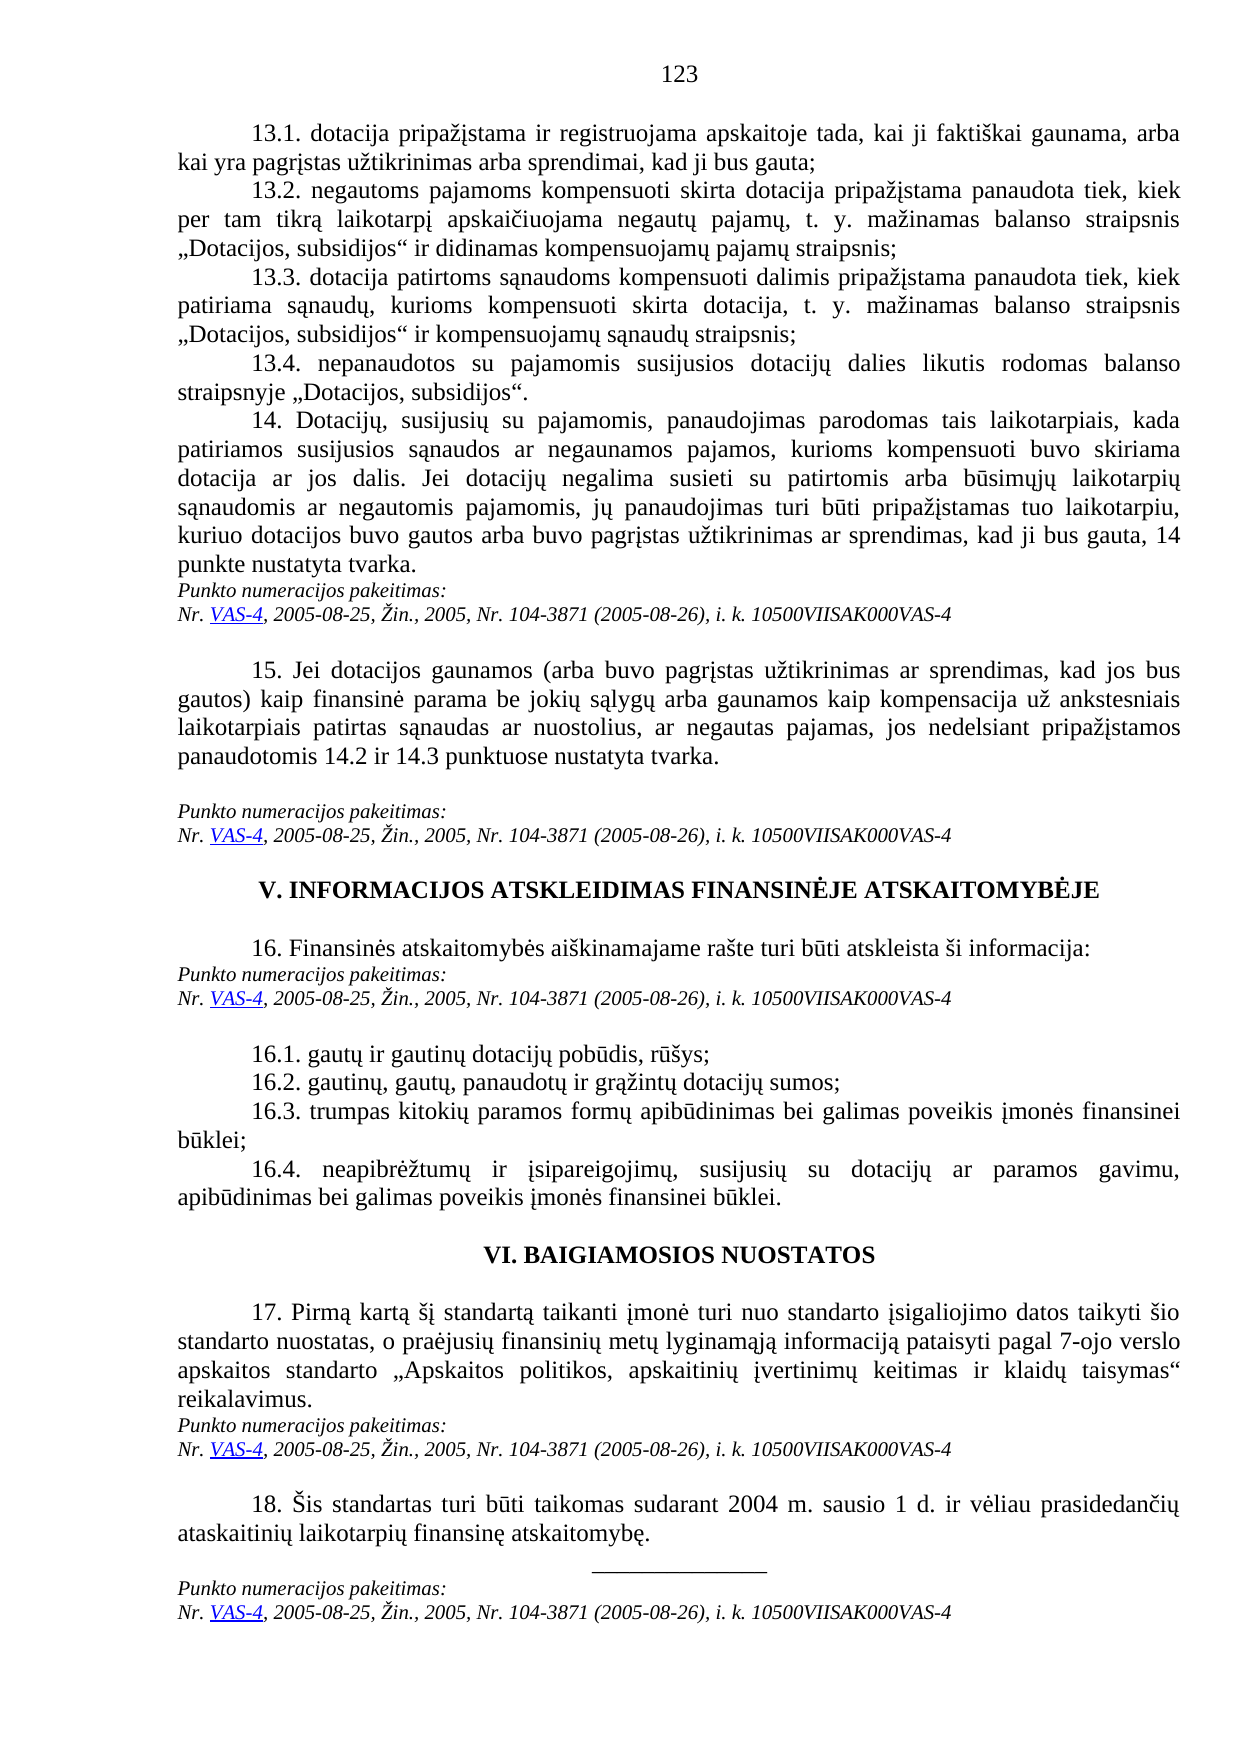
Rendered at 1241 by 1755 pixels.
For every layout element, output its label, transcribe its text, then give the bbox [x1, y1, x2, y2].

text Nr. VAS-4, 2005-08-25, Žin., 2005, Nr. 104-3871 (2005-08-26), i. k. 10500VIISAK000VAS-4 [177, 602, 1181, 626]
text Nr. VAS-4, 2005-08-25, Žin., 2005, Nr. 104-3871 (2005-08-26), i. k. 10500VIISAK000VAS-4 [177, 823, 1181, 847]
text Nr. VAS-4, 2005-08-25, Žin., 2005, Nr. 104-3871 (2005-08-26), i. k. 10500VIISAK000VAS-4 [177, 986, 1181, 1010]
text 15. Jei dotacijos gaunamos (arba buvo pagrįstas užtikrinimas ar sprendimas, kad jos bus gautos) kaip finansinė parama be jokių sąlygų arba gaunamos kaip kompensacija už ankstesniais laikotarpiais patirtas sąnaudas ar nuostolius, ar negautas pajamas, jos nedelsiant pripažįstamos panaudotomis 14.2 ir 14.3 punktuose nustatyta tvarka. [177, 655, 1181, 770]
text 16.2. gautinų, gautų, panaudotų ir grąžintų dotacijų sumos; [177, 1067, 1181, 1096]
text 16.3. trumpas kitokių paramos formų apibūdinimas bei galimas poveikis įmonės finansinei būklei; [177, 1096, 1181, 1154]
text Punkto numeracijos pakeitimas: [177, 799, 1181, 823]
text Punkto numeracijos pakeitimas: [177, 1412, 1181, 1437]
text 16.4. neapibrėžtumų ir įsipareigojimų, susijusių su dotacijų ar paramos gavimu, apibūdinimas bei galimas poveikis įmonės finansinei būklei. [177, 1154, 1181, 1211]
text VI. BAIGIAMOSIOS NUOSTATOS [177, 1240, 1181, 1269]
text Nr. VAS-4, 2005-08-25, Žin., 2005, Nr. 104-3871 (2005-08-26), i. k. 10500VIISAK000VAS-4 [177, 1600, 1181, 1624]
text 13.3. dotacija patirtoms sąnaudoms kompensuoti dalimis pripažįstama panaudota tiek, kiek patiriama sąnaudų, kurioms kompensuoti skirta dotacija, t. y. mažinamas balanso straipsnis „Dotacijos, subsidijos“ ir kompensuojamų sąnaudų straipsnis; [177, 262, 1181, 348]
text Punkto numeracijos pakeitimas: [177, 578, 1181, 602]
text V. INFORMACIJOS ATSKLEIDIMAS FINANSINĖJE ATSKAITOMYBĖJE [177, 876, 1181, 904]
text 18. Šis standartas turi būti taikomas sudarant 2004 m. sausio 1 d. ir vėliau prasidedančių ataskaitinių laikotarpių finansinę atskaitomybę. [177, 1489, 1181, 1547]
text 16. Finansinės atskaitomybės aiškinamajame rašte turi būti atskleista ši informacija: [177, 933, 1181, 962]
text 17. Pirmą kartą šį standartą taikanti įmonė turi nuo standarto įsigaliojimo datos taikyti šio standarto nuostatas, o praėjusių finansinių metų lyginamąją informaciją pataisyti pagal 7-ojo verslo apskaitos standarto „Apskaitos politikos, apskaitinių įvertinimų keitimas ir klaidų taisymas“ reikalavimus. [177, 1297, 1181, 1412]
text Punkto numeracijos pakeitimas: [177, 1576, 1181, 1600]
text Punkto numeracijos pakeitimas: [177, 962, 1181, 986]
text 14. Dotacijų, susijusių su pajamomis, panaudojimas parodomas tais laikotarpiais, kada patiriamos susijusios sąnaudos ar negaunamos pajamos, kurioms kompensuoti buvo skiriama dotacija ar jos dalis. Jei dotacijų negalima susieti su patirtomis arba būsimųjų laikotarpių sąnaudomis ar negautomis pajamomis, jų panaudojimas turi būti pripažįstamas tuo laikotarpiu, kuriuo dotacijos buvo gautos arba buvo pagrįstas užtikrinimas ar sprendimas, kad ji bus gauta, 14 punkte nustatyta tvarka. [177, 406, 1181, 578]
text 13.1. dotacija pripažįstama ir registruojama apskaitoje tada, kai ji faktiškai gaunama, arba kai yra pagrįstas užtikrinimas arba sprendimai, kad ji bus gauta; [177, 118, 1181, 176]
text 13.4. nepanaudotos su pajamomis susijusios dotacijų dalies likutis rodomas balanso straipsnyje „Dotacijos, subsidijos“. [177, 348, 1181, 406]
text Nr. VAS-4, 2005-08-25, Žin., 2005, Nr. 104-3871 (2005-08-26), i. k. 10500VIISAK000VAS-4 [177, 1437, 1181, 1461]
text ______________ [177, 1547, 1181, 1576]
text 16.1. gautų ir gautinų dotacijų pobūdis, rūšys; [177, 1039, 1181, 1067]
text 13.2. negautoms pajamoms kompensuoti skirta dotacija pripažįstama panaudota tiek, kiek per tam tikrą laikotarpį apskaičiuojama negautų pajamų, t. y. mažinamas balanso straipsnis „Dotacijos, subsidijos“ ir didinamas kompensuojamų pajamų straipsnis; [177, 176, 1181, 262]
